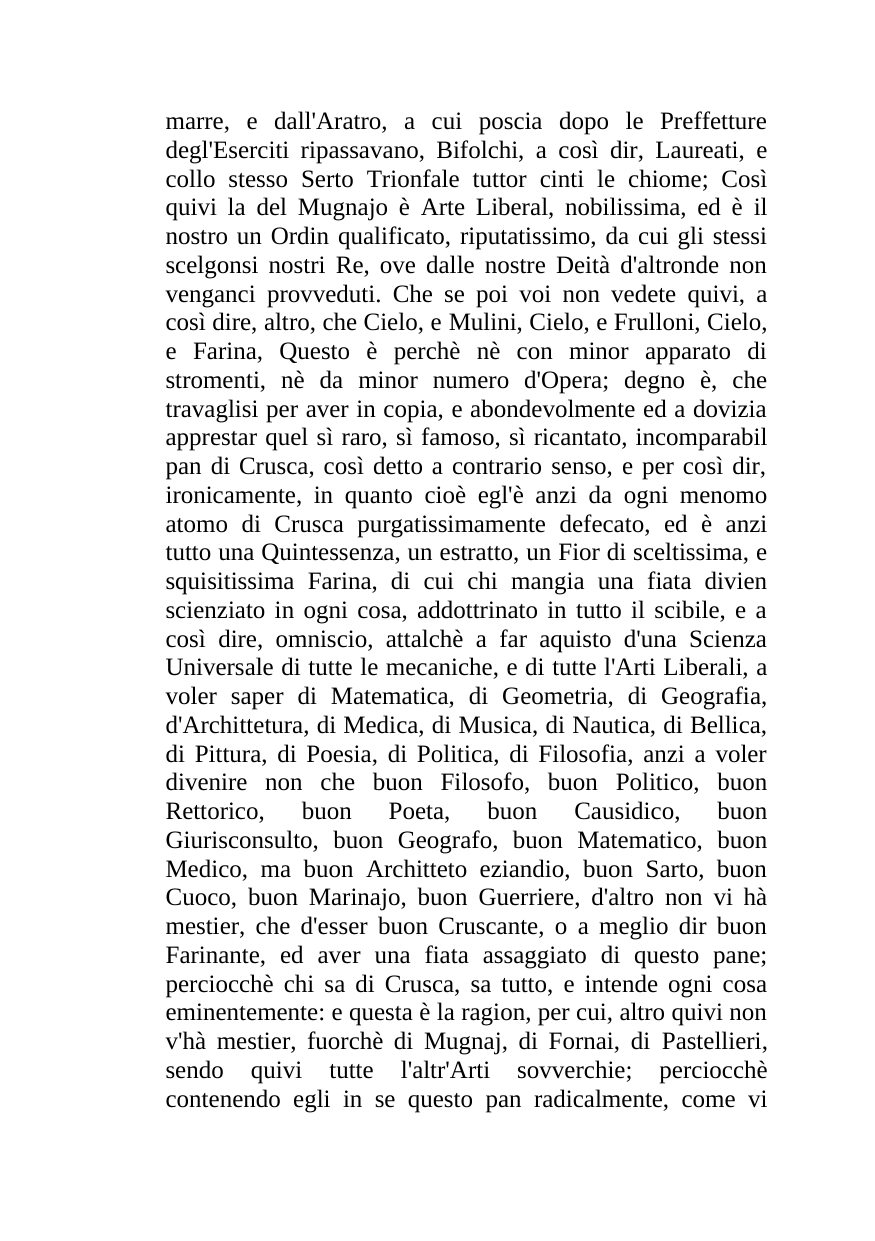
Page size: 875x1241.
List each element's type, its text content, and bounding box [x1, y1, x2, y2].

text marre, e dall'Aratro, a cui poscia dopo le Preffetture degl'Eserciti ripassavano, Bifolchi, a così dir, Laureati, e collo stesso Serto Trionfale tuttor cinti le chiome; Così quivi la del Mugnajo è Arte Liberal, nobilissima, ed è il nostro un Ordin qualificato, riputatissimo, da cui gli stessi scelgonsi nostri Re, ove dalle nostre Deità d'altronde non venganci provveduti. Che se poi voi non vedete quivi, a così dire, altro, che Cielo, e Mulini, Cielo, e Frulloni, Cielo, e Farina, Questo è perchè nè con minor apparato di stromenti, nè da minor numero d'Opera; degno è, che travaglisi per aver in copia, e abondevolmente ed a dovizia apprestar quel sì raro, sì famoso, sì ricantato, incomparabil pan di Crusca, così detto a contrario senso, e per così dir, ironicamente, in quanto cioè egl'è anzi da ogni menomo atomo di Crusca purgatissimamente defecato, ed è anzi tutto una Quintessenza, un estratto, un Fior di sceltissima, e squisitissima Farina, di cui chi mangia una fiata divien scienziato in ogni cosa, addottrinato in tutto il scibile, e a così dire, omniscio, attalchè a far aquisto d'una Scienza Universale di tutte le mecaniche, e di tutte l'Arti Liberali, a voler saper di Matematica, di Geometria, di Geografia, d'Archittetura, di Medica, di Musica, di Nautica, di Bellica, di Pittura, di Poesia, di Politica, di Filosofia, anzi a voler divenire non che buon Filosofo, buon Politico, buon Rettorico, buon Poeta, buon Causidico, buon Giurisconsulto, buon Geografo, buon Matematico, buon Medico, ma buon Architteto eziandio, buon Sarto, buon Cuoco, buon Marinajo, buon Guerriere, d'altro non vi hà mestier, che d'esser buon Cruscante, o a meglio dir buon Farinante, ed aver una fiata assaggiato di questo pane; perciocchè chi sa di Crusca, sa tutto, e intende ogni cosa eminentemente: e questa è la ragion, per cui, altro quivi non v'hà mestier, fuorchè di Mugnaj, di Fornai, di Pastellieri, sendo quivi tutte l'altr'Arti sovverchie; perciocchè contenendo egli in se questo pan radicalmente, come vi [106, 106, 768, 1112]
